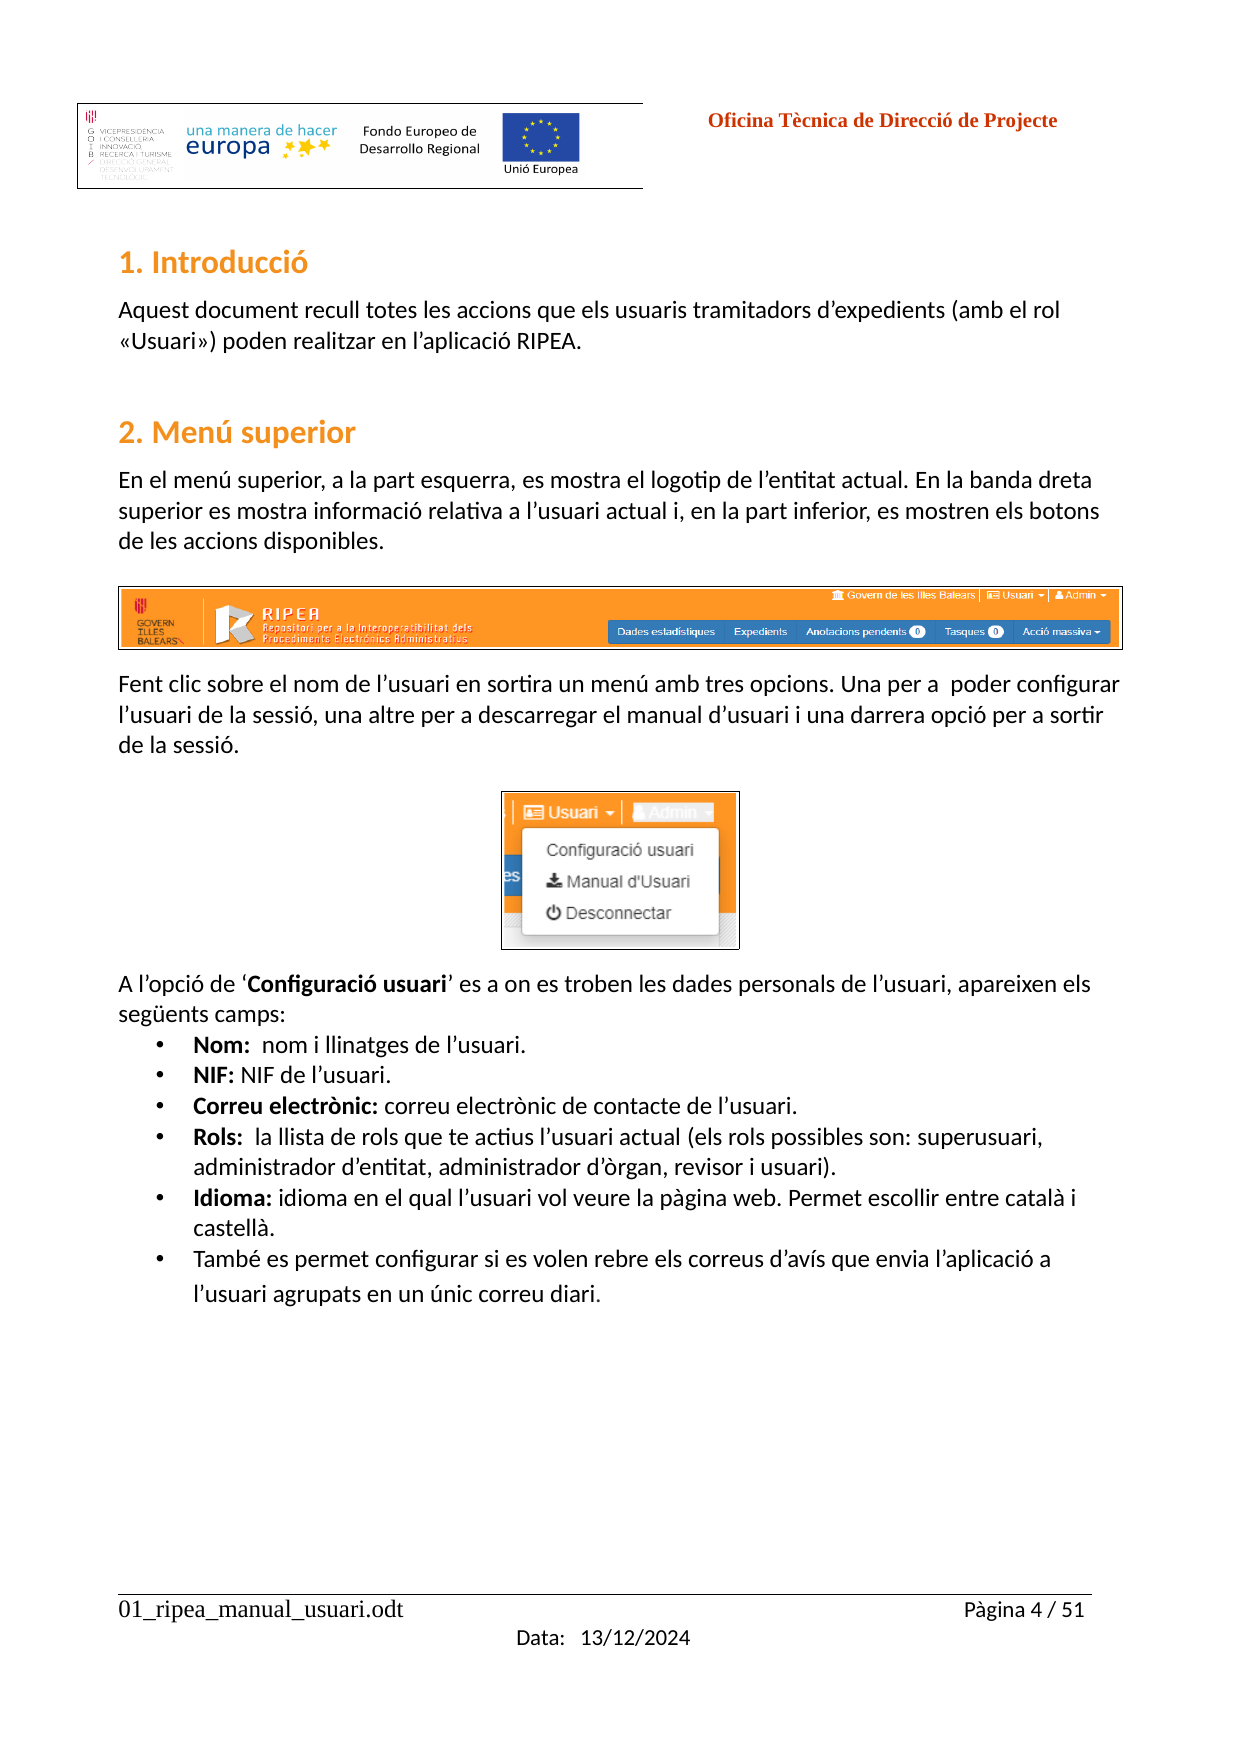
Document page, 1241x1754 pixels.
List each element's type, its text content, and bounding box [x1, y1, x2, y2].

text En el menú superior, a la part esquerra, es mostra el logotip de l’entitat actual. En la banda dreta superior es mostra informació relativa a l’usuari actual i, en la part inferior, es mostren els botons de les accions disponibles. [118, 464, 1122, 556]
picture [184, 108, 585, 182]
list NIF: NIF de l’usuari. [156, 1060, 1122, 1090]
list També es permet configurar si es volen rebre els correus d’avís que envia l’aplicació a l’usuari agrupats en un únic correu diari. [156, 1243, 1122, 1308]
text Aquest document recull totes les accions que els usuaris tramitadors d’expedients (amb el rol «Usuari») poden realitzar en l’aplicació RIPEA. [118, 294, 1122, 356]
picture [82, 108, 178, 182]
picture [504, 793, 736, 947]
subtitle 2. Menú superior [118, 411, 1122, 452]
list Nom: nom i llinatges de l’usuari. [156, 1029, 1122, 1060]
text A l’opció de ‘Configuració usuari’ es a on es troben les dades personals de l’usuari, apareixen els següents camps: [118, 968, 1122, 1029]
list Correu electrònic: correu electrònic de contacte de l’usuari. [156, 1090, 1122, 1121]
list Idioma: idioma en el qual l’usuari vol veure la pàgina web. Permet escollir entre català i castellà. [156, 1182, 1122, 1243]
subtitle 1. Introducció [118, 241, 1122, 282]
list Rols: la llista de rols que te actius l’usuari actual (els rols possibles son: superusuari, administrador d’entitat, administrador d’òrgan, revisor i usuari). [156, 1121, 1122, 1182]
text Fent clic sobre el nom de l’usuari en sortira un menú amb tres opcions. Una per a poder configurar l’usuari de la sessió, una altre per a descarregar el manual d’usuari i una darrera opció per a sortir de la sessió. [118, 668, 1122, 760]
picture [121, 589, 1119, 647]
